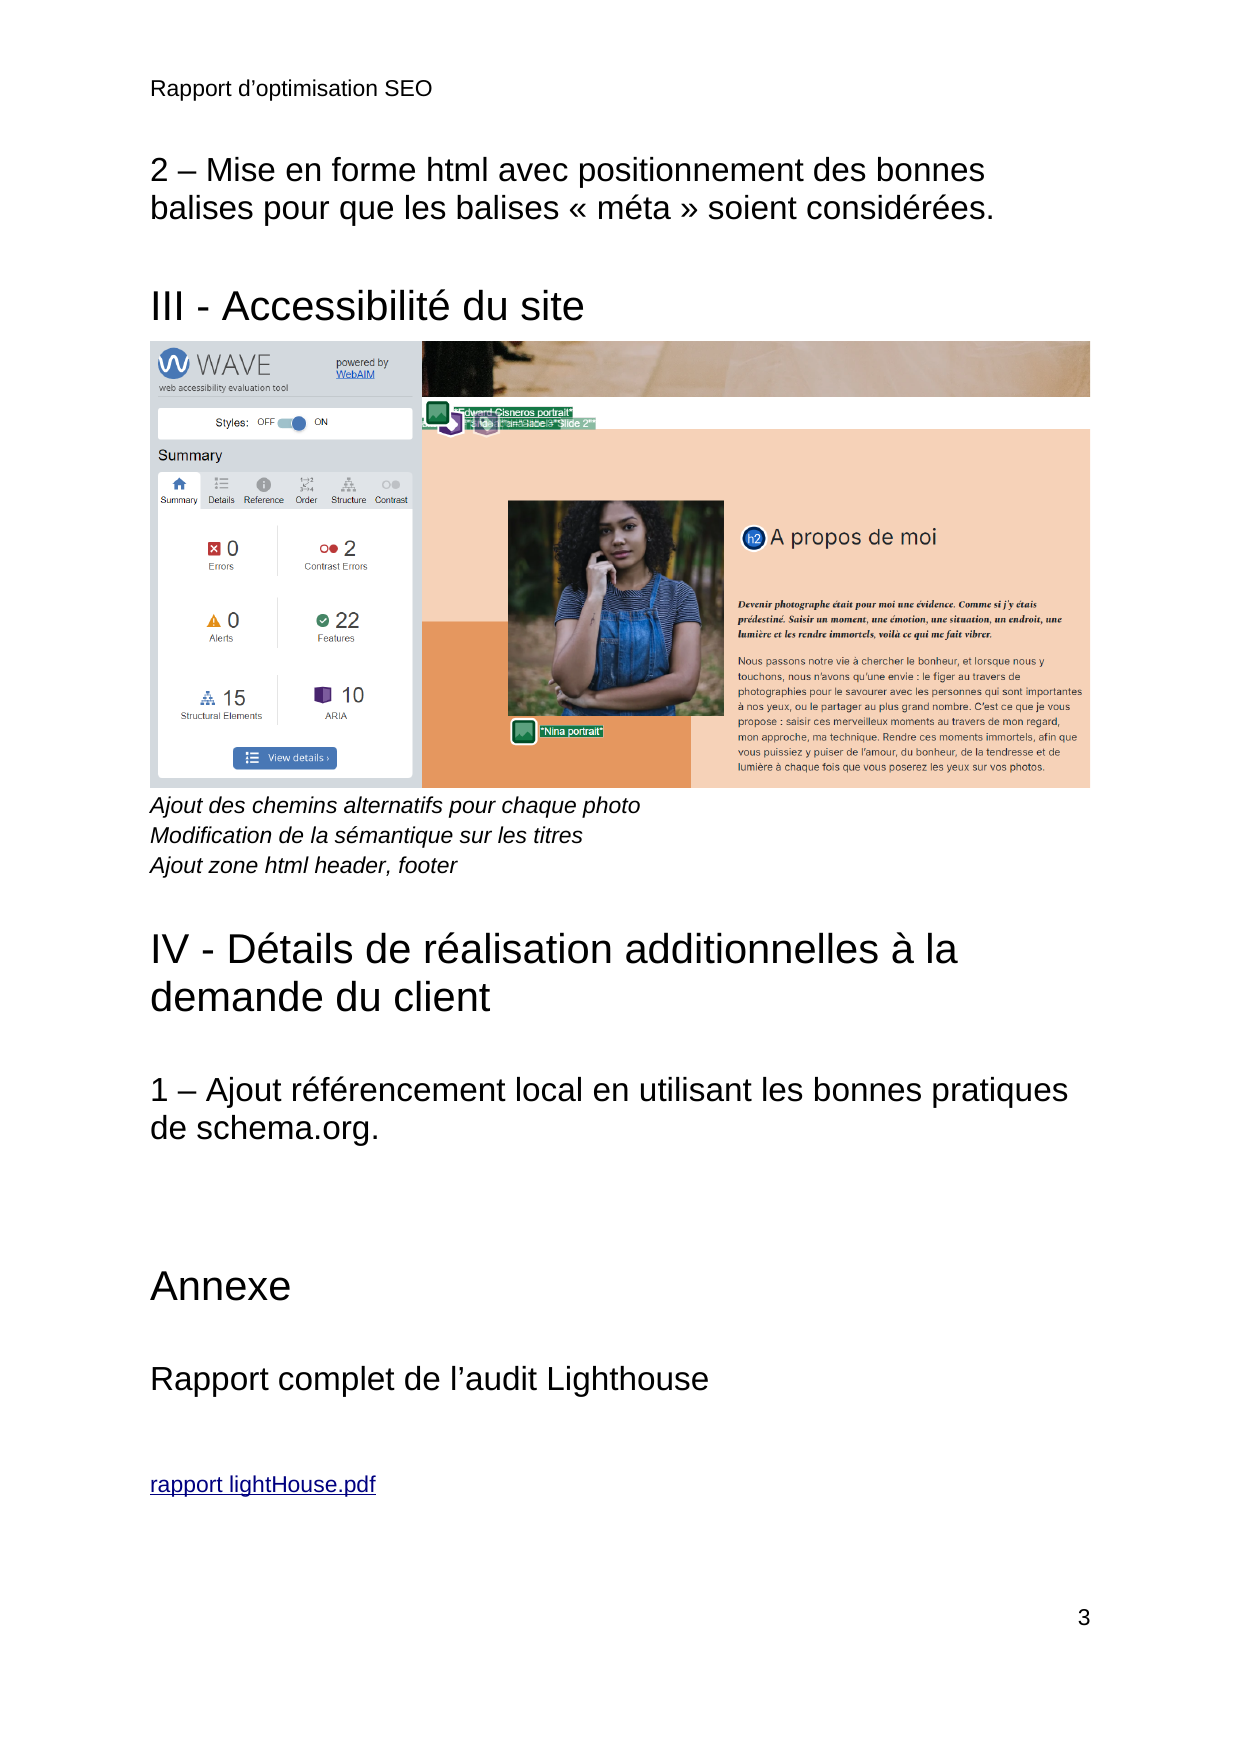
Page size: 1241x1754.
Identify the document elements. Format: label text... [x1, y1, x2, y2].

text Modification de la sémantique sur les titres [150, 822, 1090, 848]
text Ajout des chemins alternatifs pour chaque photo [150, 792, 1090, 818]
subtitle 1 – Ajout référencement local en utilisant les bonnes pratiques de schema.org. [150, 1070, 1090, 1147]
text Ajout zone html header, footer [150, 852, 1090, 879]
subtitle Rapport complet de l’audit Lighthouse [150, 1359, 1090, 1398]
subtitle 2 – Mise en forme html avec positionnement des bonnes balises pour que les balises « méta » soient considérées. [150, 150, 1090, 227]
subtitle III - Accessibilité du site [150, 281, 1090, 329]
subtitle IV - Détails de réalisation additionnelles à la demande du client [150, 924, 1090, 1020]
text rapport lightHouse.pdf [150, 1471, 1090, 1497]
subtitle Annexe [150, 1261, 1090, 1309]
